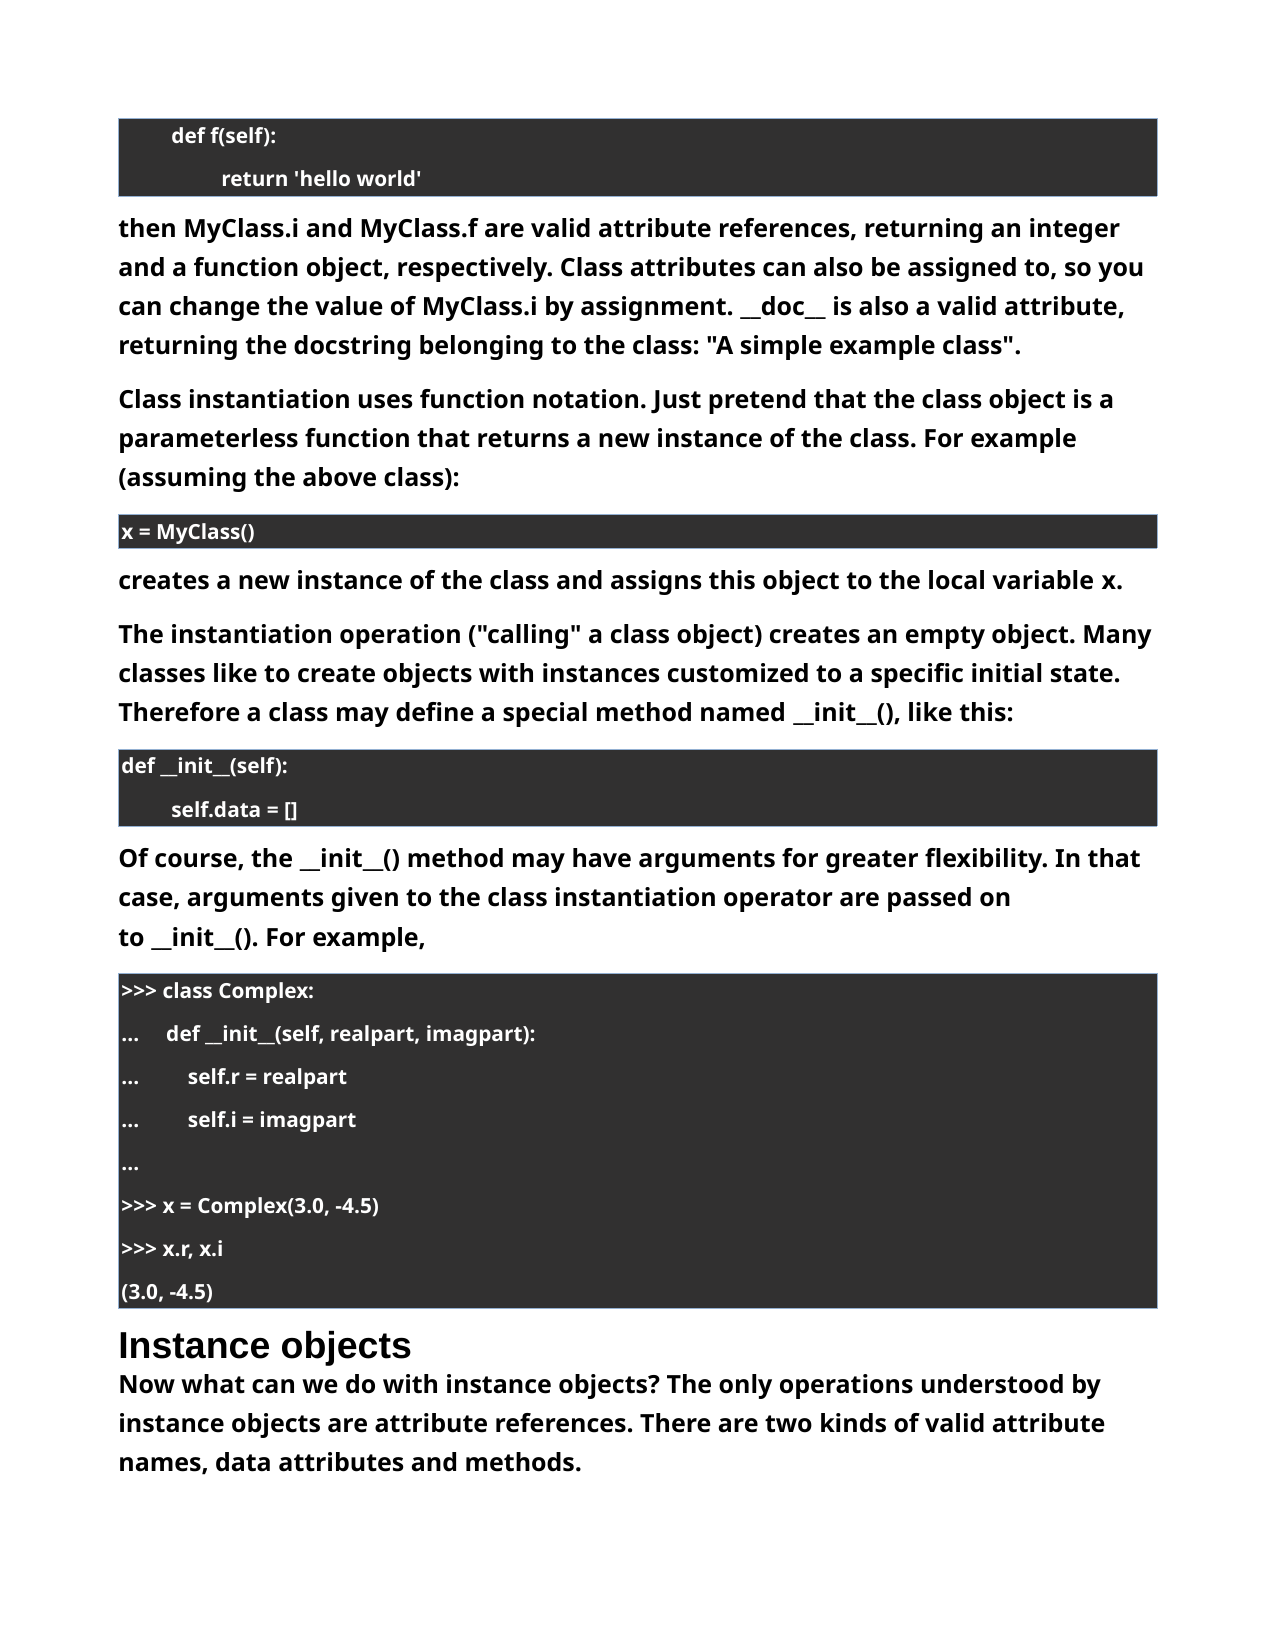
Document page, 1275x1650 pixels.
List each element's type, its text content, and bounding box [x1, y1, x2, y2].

text >>> x.r, x.i [119, 1231, 1157, 1262]
text ... def __init__(self, realpart, imagpart): [119, 1016, 1157, 1047]
text x = MyClass() [119, 515, 1157, 548]
text Now what can we do with instance objects? The only operations understood by instance objects are attribute references. There are two kinds of valid attribute names, data attributes and methods. [118, 1366, 1157, 1479]
text creates a new instance of the class and assigns this object to the local variable x. [118, 563, 1157, 597]
text ... self.r = realpart [119, 1059, 1157, 1090]
text >>> x = Complex(3.0, -4.5) [119, 1188, 1157, 1219]
text Class instantiation uses function notation. Just pretend that the class object is a parameterless function that returns a new instance of the class. For example (assuming the above class): [118, 382, 1157, 494]
text self.data = [] [119, 792, 1157, 826]
text then MyClass.i and MyClass.f are valid attribute references, returning an integer and a function object, respectively. Class attributes can also be assigned to, so you can change the value of MyClass.i by assignment. __doc__ is also a valid attribute, returning the docstring belonging to the class: "A simple example class". [118, 210, 1157, 362]
text (3.0, -4.5) [119, 1274, 1157, 1308]
subtitle Instance objects [118, 1323, 1157, 1366]
text The instantiation operation ("calling" a class object) creates an empty object. Many classes like to create objects with instances customized to a specific initial state. Therefore a class may define a special method named __init__(), like this: [118, 617, 1157, 729]
text ... [119, 1145, 1157, 1176]
text return 'hello world' [119, 161, 1157, 196]
text Of course, the __init__() method may have arguments for greater flexibility. In that case, arguments given to the class instantiation operator are passed on to __init__(). For example, [118, 841, 1157, 953]
text >>> class Complex: [119, 974, 1157, 1004]
text def __init__(self): [119, 750, 1157, 780]
text def f(self): [119, 119, 1157, 150]
text ... self.i = imagpart [119, 1102, 1157, 1133]
